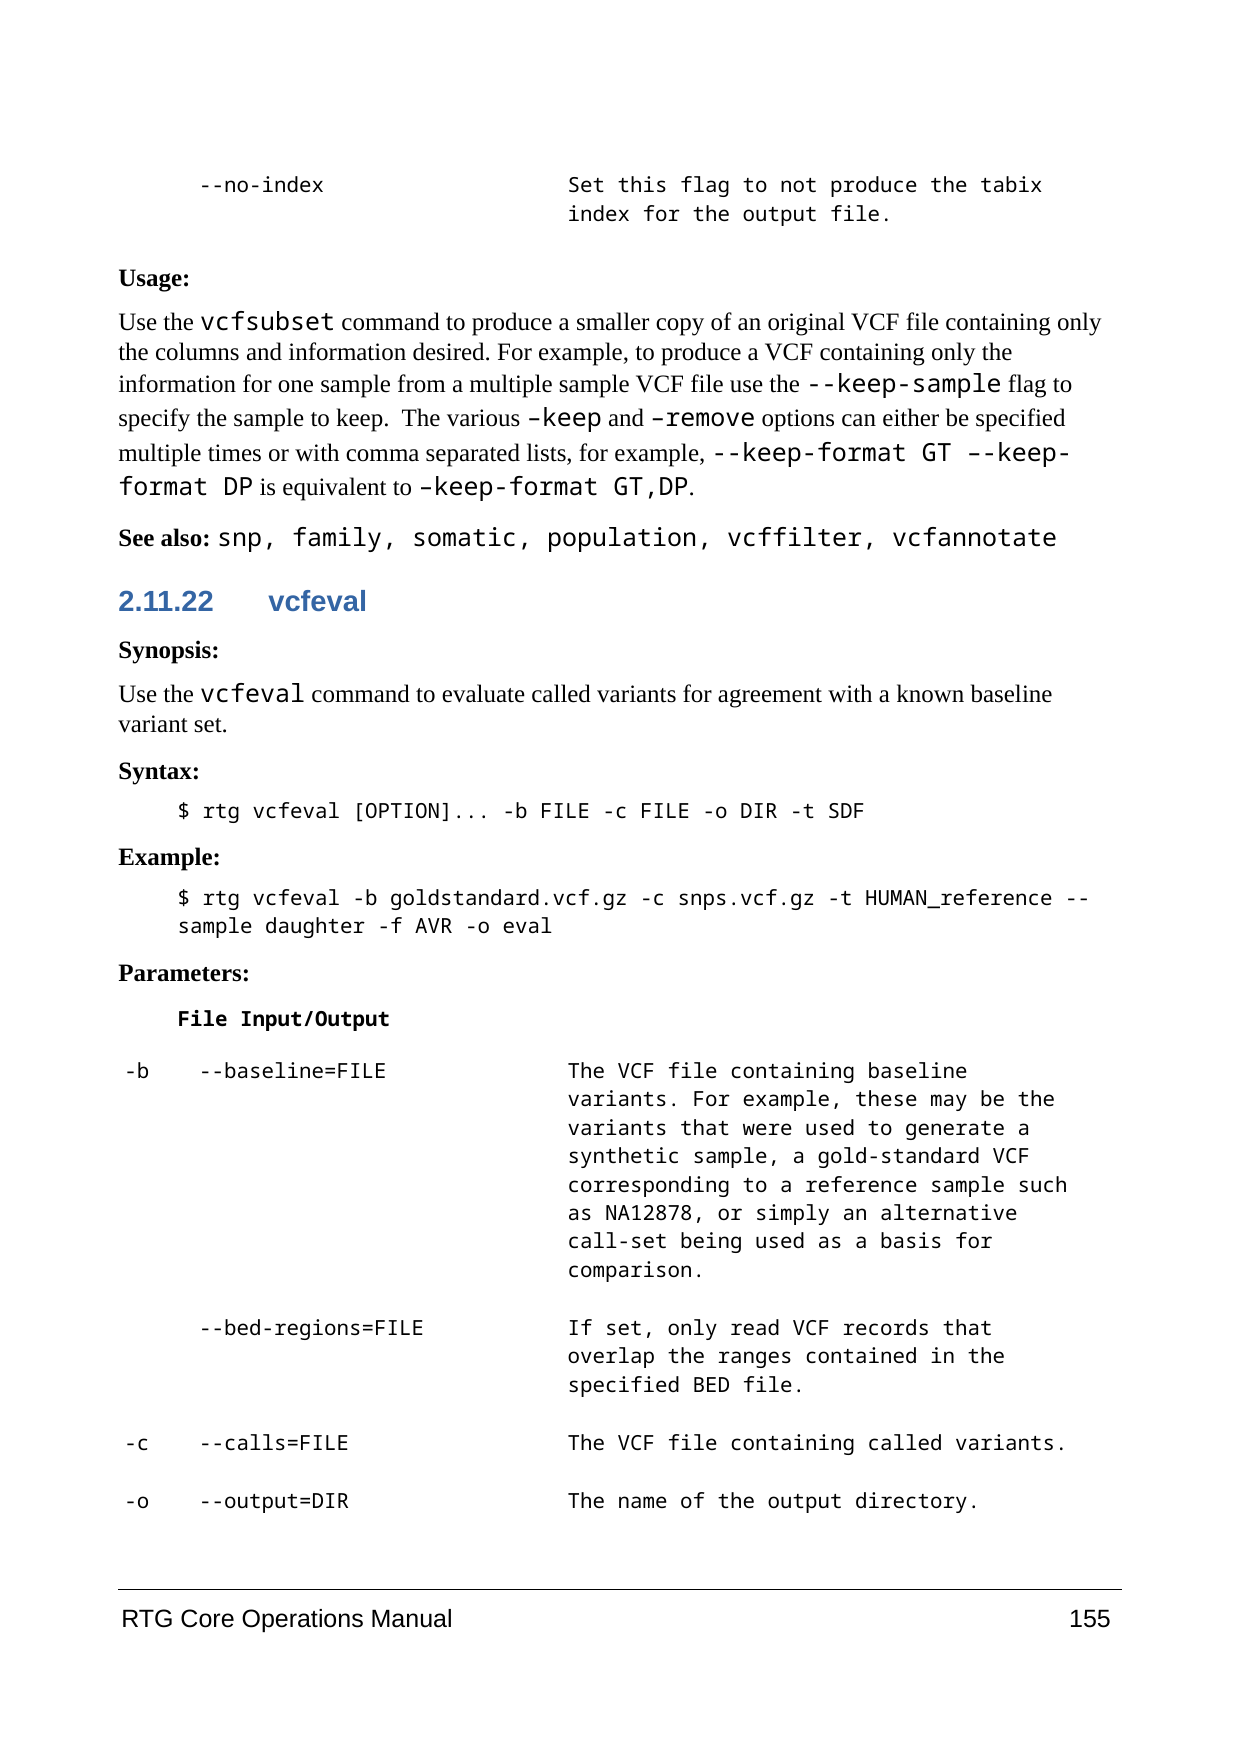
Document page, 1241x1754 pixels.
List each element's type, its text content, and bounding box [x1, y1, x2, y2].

table_cell [118, 159, 193, 245]
subtitle Example: [118, 842, 1122, 871]
table_cell --calls=FILE [193, 1416, 561, 1474]
table_header -b [118, 1044, 193, 1301]
text Use the vcfsubset command to produce a smaller copy of an original VCF file containing only the columns and information desired. For example, to produce a VCF containing only the information for one sample from a multiple sample VCF file use the --keep-sample flag to specify the sample to keep. The various –keep and –remove options can either be specified multiple times or with comma separated lists, for example, --keep-format GT –-keep-format DP is equivalent to –keep-format GT,DP. [118, 303, 1122, 502]
text File Input/Output [177, 1004, 1122, 1032]
text $ rtg vcfeval -b goldstandard.vcf.gz -c snps.vcf.gz -t HUMAN_reference --sample daughter -f AVR -o eval [177, 883, 1122, 940]
table_cell The name of the output directory. [561, 1474, 1093, 1532]
subtitle Parameters: [118, 958, 1122, 986]
table_cell --bed-regions=FILE [193, 1301, 561, 1416]
text Use the vcfeval command to evaluate called variants for agreement with a known baseline variant set. [118, 675, 1122, 738]
table_cell [118, 1301, 193, 1416]
table_header The VCF file containing baseline variants. For example, these may be the variants that were used to generate a synthetic sample, a gold-standard VCF corresponding to a reference sample such as NA12878, or simply an alternative call-set being used as a basis for comparison. [561, 1044, 1093, 1301]
table_cell --no-index [193, 159, 561, 245]
subtitle Syntax: [118, 756, 1122, 784]
text See also: snp, family, somatic, population, vcffilter, vcfannotate [118, 520, 1122, 554]
text $ rtg vcfeval [OPTION]... -b FILE -c FILE -o DIR -t SDF [177, 796, 1122, 825]
subtitle Synopsis: [118, 635, 1122, 663]
table_cell -c [118, 1416, 193, 1474]
table_cell If set, only read VCF records that overlap the ranges contained in the specified BED file. [561, 1301, 1093, 1416]
table_cell Set this flag to not produce the tabix index for the output file. [561, 159, 1093, 245]
table_cell -o [118, 1474, 193, 1532]
subtitle vcfeval [118, 583, 1122, 617]
table_cell The VCF file containing called variants. [561, 1416, 1093, 1474]
subtitle Usage: [118, 263, 1122, 291]
table_cell --output=DIR [193, 1474, 561, 1532]
table_header --baseline=FILE [193, 1044, 561, 1301]
